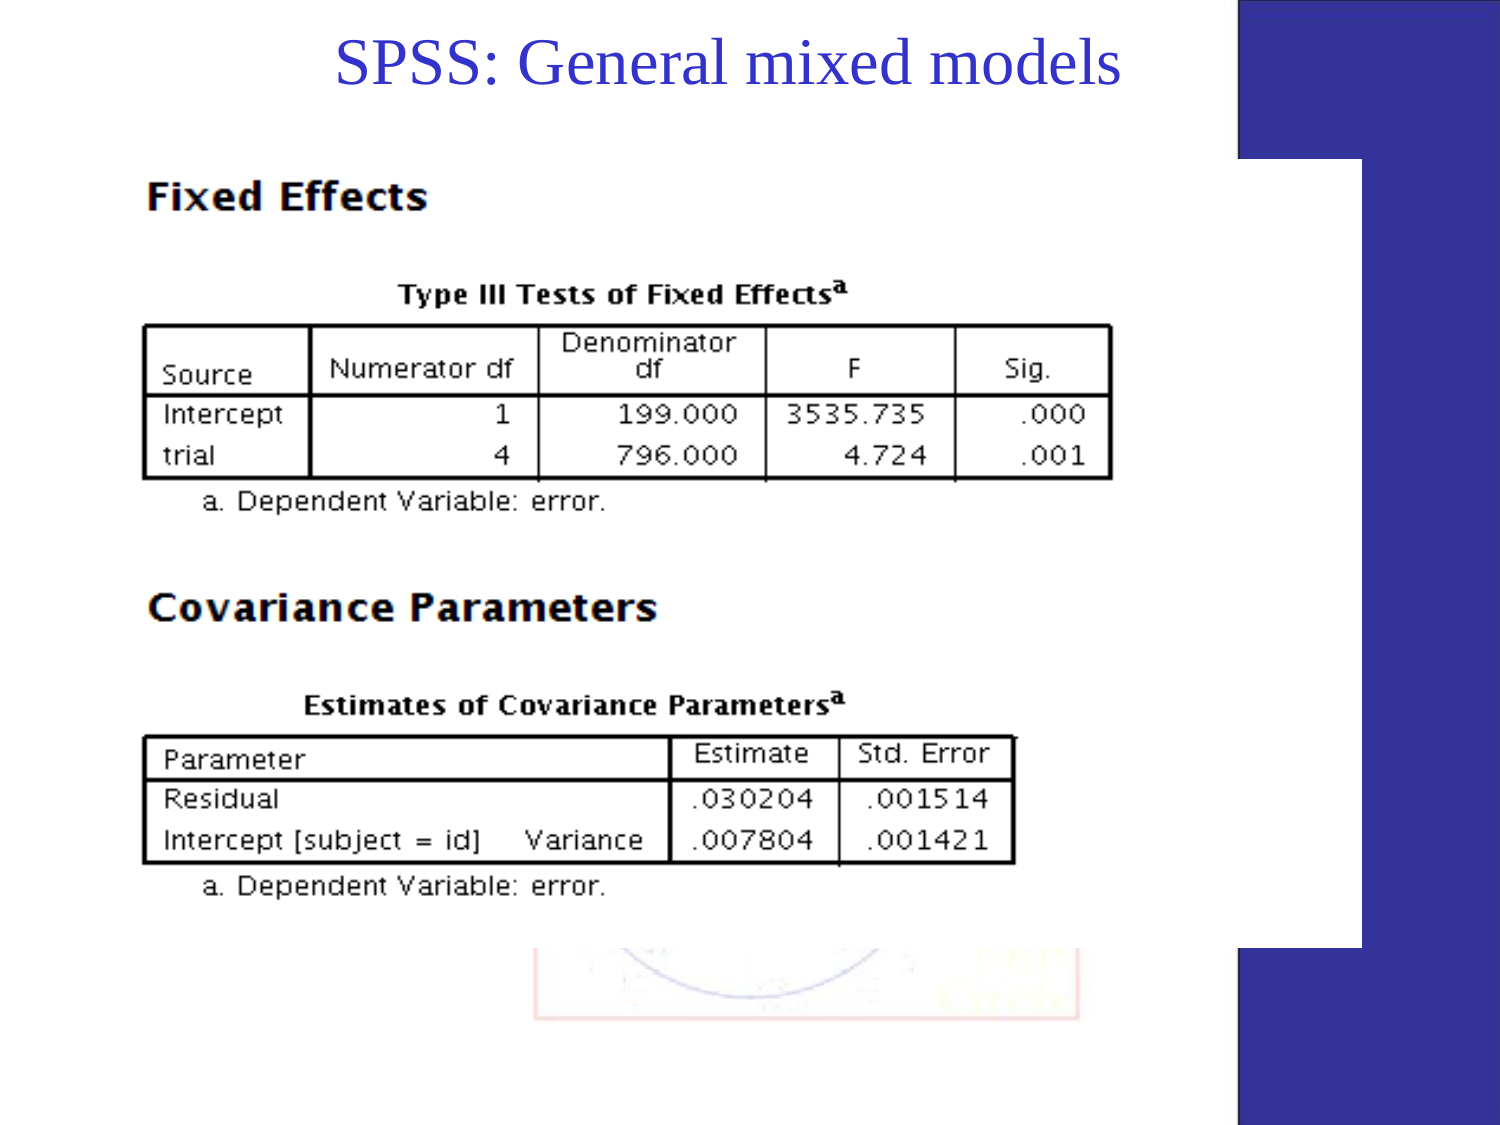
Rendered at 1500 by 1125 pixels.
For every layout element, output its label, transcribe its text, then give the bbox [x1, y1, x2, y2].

title SPSS: General mixed models [247, 7, 1211, 108]
picture [0, 0, 1500, 1125]
